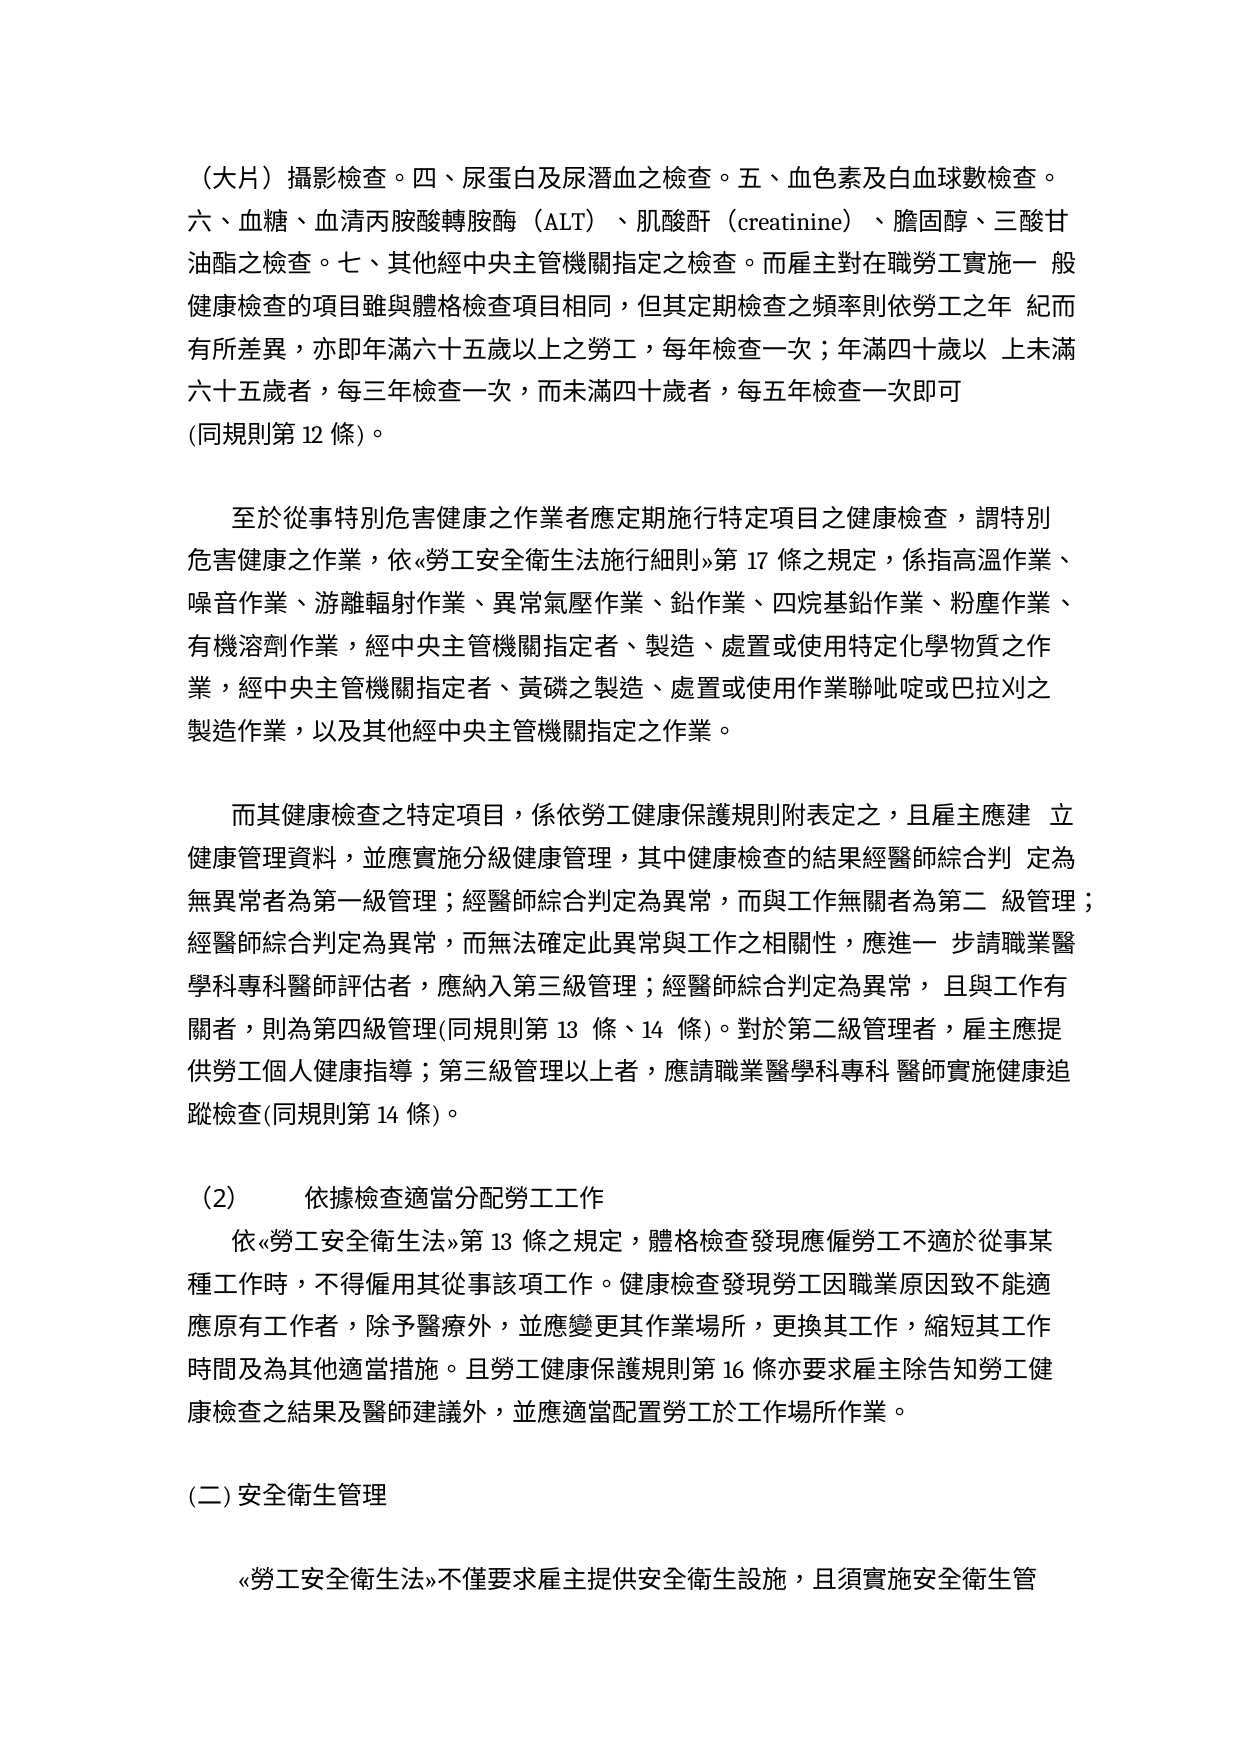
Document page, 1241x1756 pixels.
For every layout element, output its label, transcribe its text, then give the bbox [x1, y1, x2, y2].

text 而其健康檢查之特定項目，係依勞工健康保護規則附表定之，且雇主應建 立健康管理資料，並應實施分級健康管理，其中健康檢查的結果經醫師綜合判 定為無異常者為第一級管理；經醫師綜合判定為異常，而與工作無關者為第二 級管理；經醫師綜合判定為異常，而無法確定此異常與工作之相關性，應進一 步請職業醫學科專科醫師評估者，應納入第三級管理；經醫師綜合判定為異常， 且與工作有關者，則為第四級管理(同規則第 13 條、14 條)。對於第二級管理者，雇主應提供勞工個人健康指導；第三級管理以上者，應請職業醫學科專科 醫師實施健康追蹤檢查(同規則第 14 條)。 [187, 796, 1077, 1131]
text (同規則第 12 條)。 [187, 415, 1119, 451]
list 依據檢查適當分配勞工工作 [187, 1178, 1119, 1214]
text (二) 安全衛生管理 [187, 1476, 1119, 1512]
text «勞工安全衛生法»不僅要求雇主提供安全衛生設施，且須實施安全衛生管 [237, 1559, 1119, 1595]
text 至於從事特別危害健康之作業者應定期施行特定項目之健康檢查，謂特別危害健康之作業，依«勞工安全衛生法施行細則»第 17 條之規定，係指高溫作業、噪音作業、游離輻射作業、異常氣壓作業、鉛作業、四烷基鉛作業、粉塵作業、有機溶劑作業，經中央主管機關指定者、製造、處置或使用特定化學物質之作業，經中央主管機關指定者、黃磷之製造、處置或使用作業聯呲啶或巴拉刈之製造作業，以及其他經中央主管機關指定之作業。 [187, 498, 1053, 748]
text 依«勞工安全衛生法»第 13 條之規定，體格檢查發現應僱勞工不適於從事某種工作時，不得僱用其從事該項工作。健康檢查發現勞工因職業原因致不能適應原有工作者，除予醫療外，並應變更其作業場所，更換其工作，縮短其工作時間及為其他適當措施。且勞工健康保護規則第 16 條亦要求雇主除告知勞工健康檢查之結果及醫師建議外，並應適當配置勞工於工作場所作業。 [187, 1221, 1053, 1428]
text （大片）攝影檢查。四、尿蛋白及尿潛血之檢查。五、血色素及白血球數檢查。六、血糖、血清丙胺酸轉胺酶（ALT）、肌酸酐（creatinine）、膽固醇、三酸甘 油酯之檢查。七、其他經中央主管機關指定之檢查。而雇主對在職勞工實施一 般健康檢查的項目雖與體格檢查項目相同，但其定期檢查之頻率則依勞工之年 紀而有所差異，亦即年滿六十五歲以上之勞工，每年檢查一次；年滿四十歲以 上未滿六十五歲者，每三年檢查一次，而未滿四十歲者，每五年檢查一次即可 [187, 158, 1077, 408]
